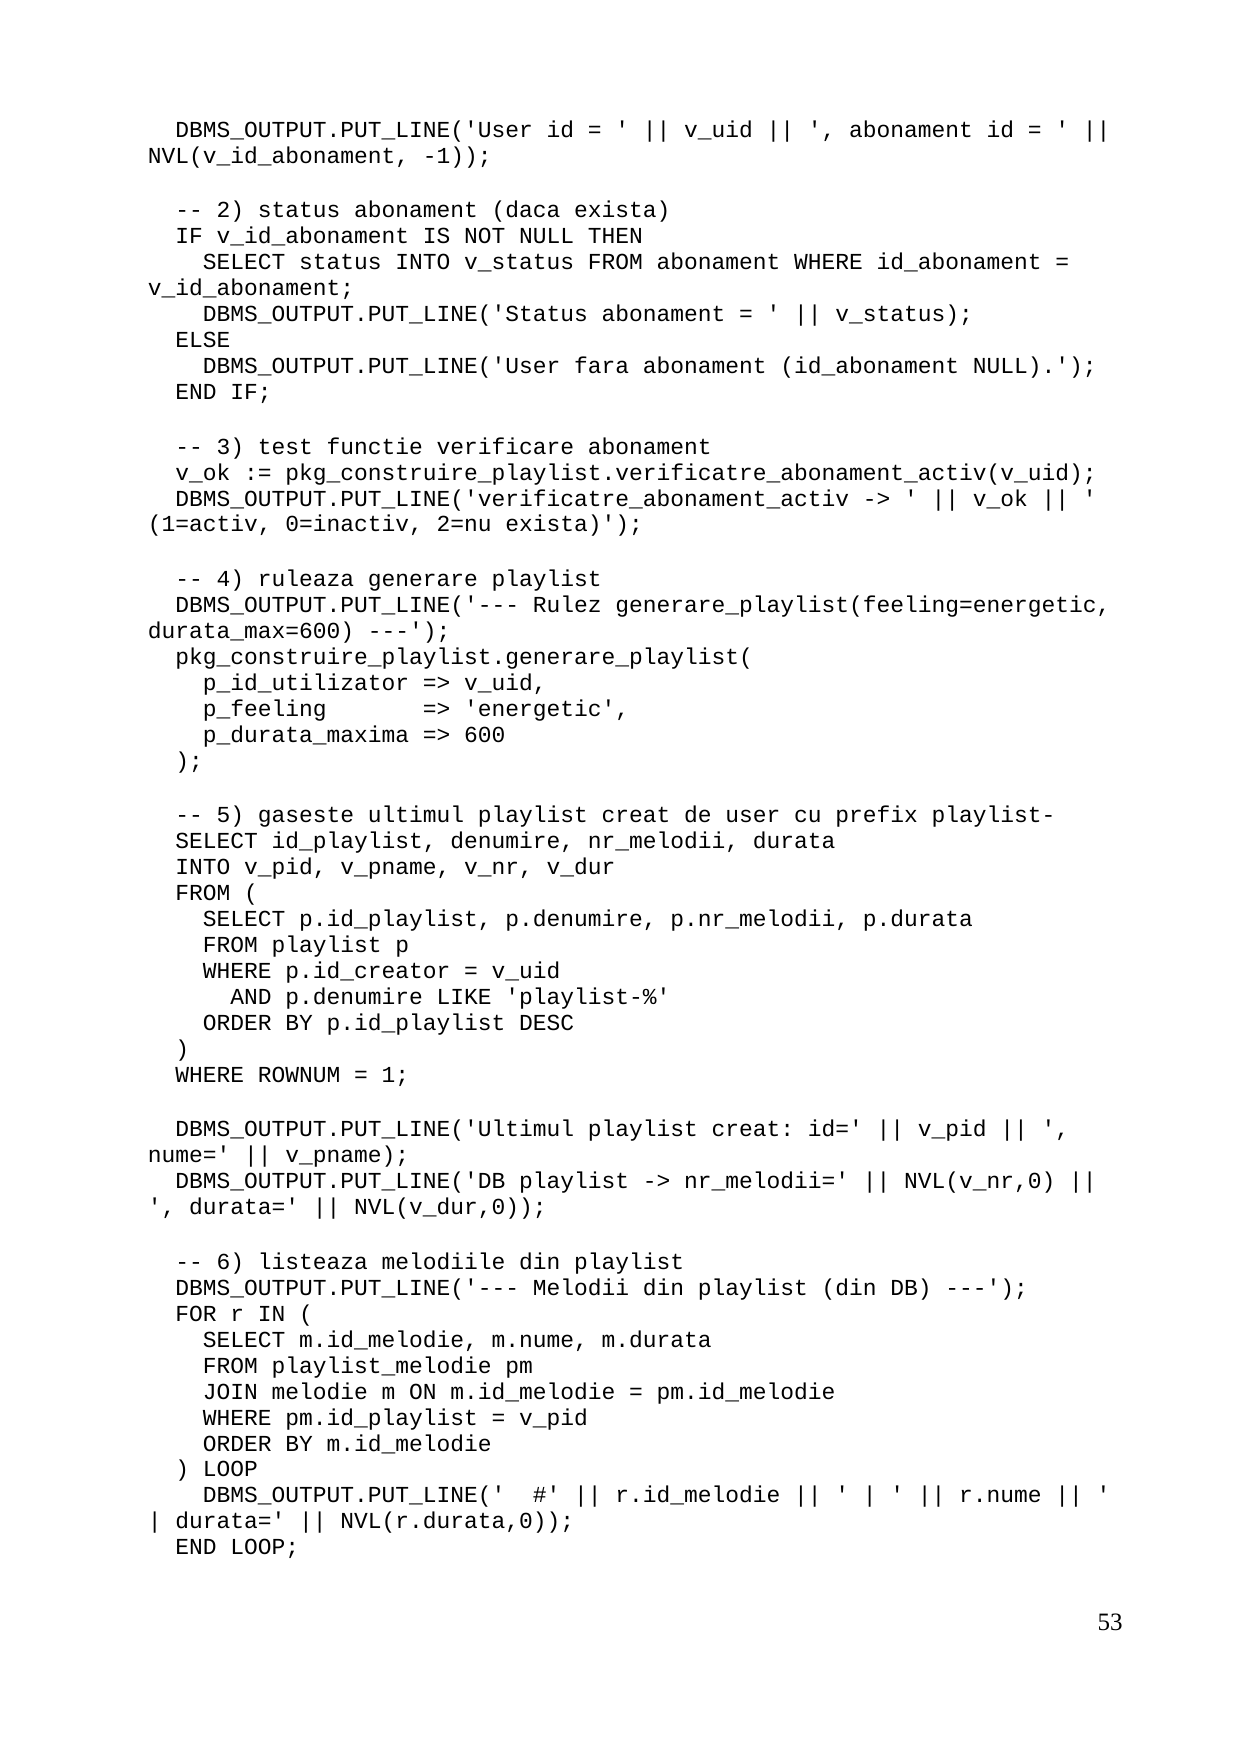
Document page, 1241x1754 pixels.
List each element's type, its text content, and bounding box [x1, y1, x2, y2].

text DBMS_OUTPUT.PUT_LINE('Status abonament = ' || v_status); [148, 302, 1122, 328]
text p_id_utilizator => v_uid, [148, 671, 1122, 697]
text ) [148, 1037, 1122, 1063]
text v_ok := pkg_construire_playlist.verificatre_abonament_activ(v_uid); [148, 461, 1122, 487]
text DBMS_OUTPUT.PUT_LINE(' #' || r.id_melodie || ' | ' || r.nume || ' | durata=' || NVL(r.durata,0)); [148, 1484, 1122, 1536]
text FOR r IN ( [148, 1302, 1122, 1328]
text WHERE p.id_creator = v_uid [148, 959, 1122, 985]
text JOIN melodie m ON m.id_melodie = pm.id_melodie [148, 1380, 1122, 1406]
text AND p.denumire LIKE 'playlist-%' [148, 985, 1122, 1011]
text SELECT p.id_playlist, p.denumire, p.nr_melodii, p.durata [148, 907, 1122, 933]
text SELECT m.id_melodie, m.nume, m.durata [148, 1328, 1122, 1354]
text -- 5) gaseste ultimul playlist creat de user cu prefix playlist- [148, 804, 1122, 830]
text ORDER BY p.id_playlist DESC [148, 1011, 1122, 1037]
text FROM ( [148, 882, 1122, 907]
text SELECT status INTO v_status FROM abonament WHERE id_abonament = v_id_abonament; [148, 251, 1122, 302]
text -- 6) listeaza melodiile din playlist [148, 1250, 1122, 1276]
text ORDER BY m.id_melodie [148, 1432, 1122, 1458]
text FROM playlist_melodie pm [148, 1354, 1122, 1380]
text -- 4) ruleaza generare playlist [148, 567, 1122, 593]
text DBMS_OUTPUT.PUT_LINE('DB playlist -> nr_melodii=' || NVL(v_nr,0) || ', durata=' || NVL(v_dur,0)); [148, 1170, 1122, 1222]
text WHERE ROWNUM = 1; [148, 1063, 1122, 1089]
text END IF; [148, 380, 1122, 406]
text ELSE [148, 328, 1122, 354]
text DBMS_OUTPUT.PUT_LINE('--- Melodii din playlist (din DB) ---'); [148, 1276, 1122, 1302]
text ); [148, 749, 1122, 775]
text p_durata_maxima => 600 [148, 723, 1122, 749]
text DBMS_OUTPUT.PUT_LINE('verificatre_abonament_activ -> ' || v_ok || ' (1=activ, 0=inactiv, 2=nu exista)'); [148, 487, 1122, 539]
text -- 2) status abonament (daca exista) [148, 199, 1122, 225]
text IF v_id_abonament IS NOT NULL THEN [148, 225, 1122, 251]
text ) LOOP [148, 1458, 1122, 1484]
text DBMS_OUTPUT.PUT_LINE('Ultimul playlist creat: id=' || v_pid || ', nume=' || v_pname); [148, 1118, 1122, 1170]
text -- 3) test functie verificare abonament [148, 435, 1122, 461]
text WHERE pm.id_playlist = v_pid [148, 1406, 1122, 1432]
text END LOOP; [148, 1536, 1122, 1562]
text DBMS_OUTPUT.PUT_LINE('User fara abonament (id_abonament NULL).'); [148, 354, 1122, 380]
text FROM playlist p [148, 933, 1122, 959]
text p_feeling => 'energetic', [148, 697, 1122, 723]
text DBMS_OUTPUT.PUT_LINE('User id = ' || v_uid || ', abonament id = ' || NVL(v_id_abonament, -1)); [148, 118, 1122, 170]
text SELECT id_playlist, denumire, nr_melodii, durata [148, 830, 1122, 856]
text DBMS_OUTPUT.PUT_LINE('--- Rulez generare_playlist(feeling=energetic, durata_max=600) ---'); [148, 593, 1122, 645]
text pkg_construire_playlist.generare_playlist( [148, 645, 1122, 671]
text INTO v_pid, v_pname, v_nr, v_dur [148, 856, 1122, 882]
